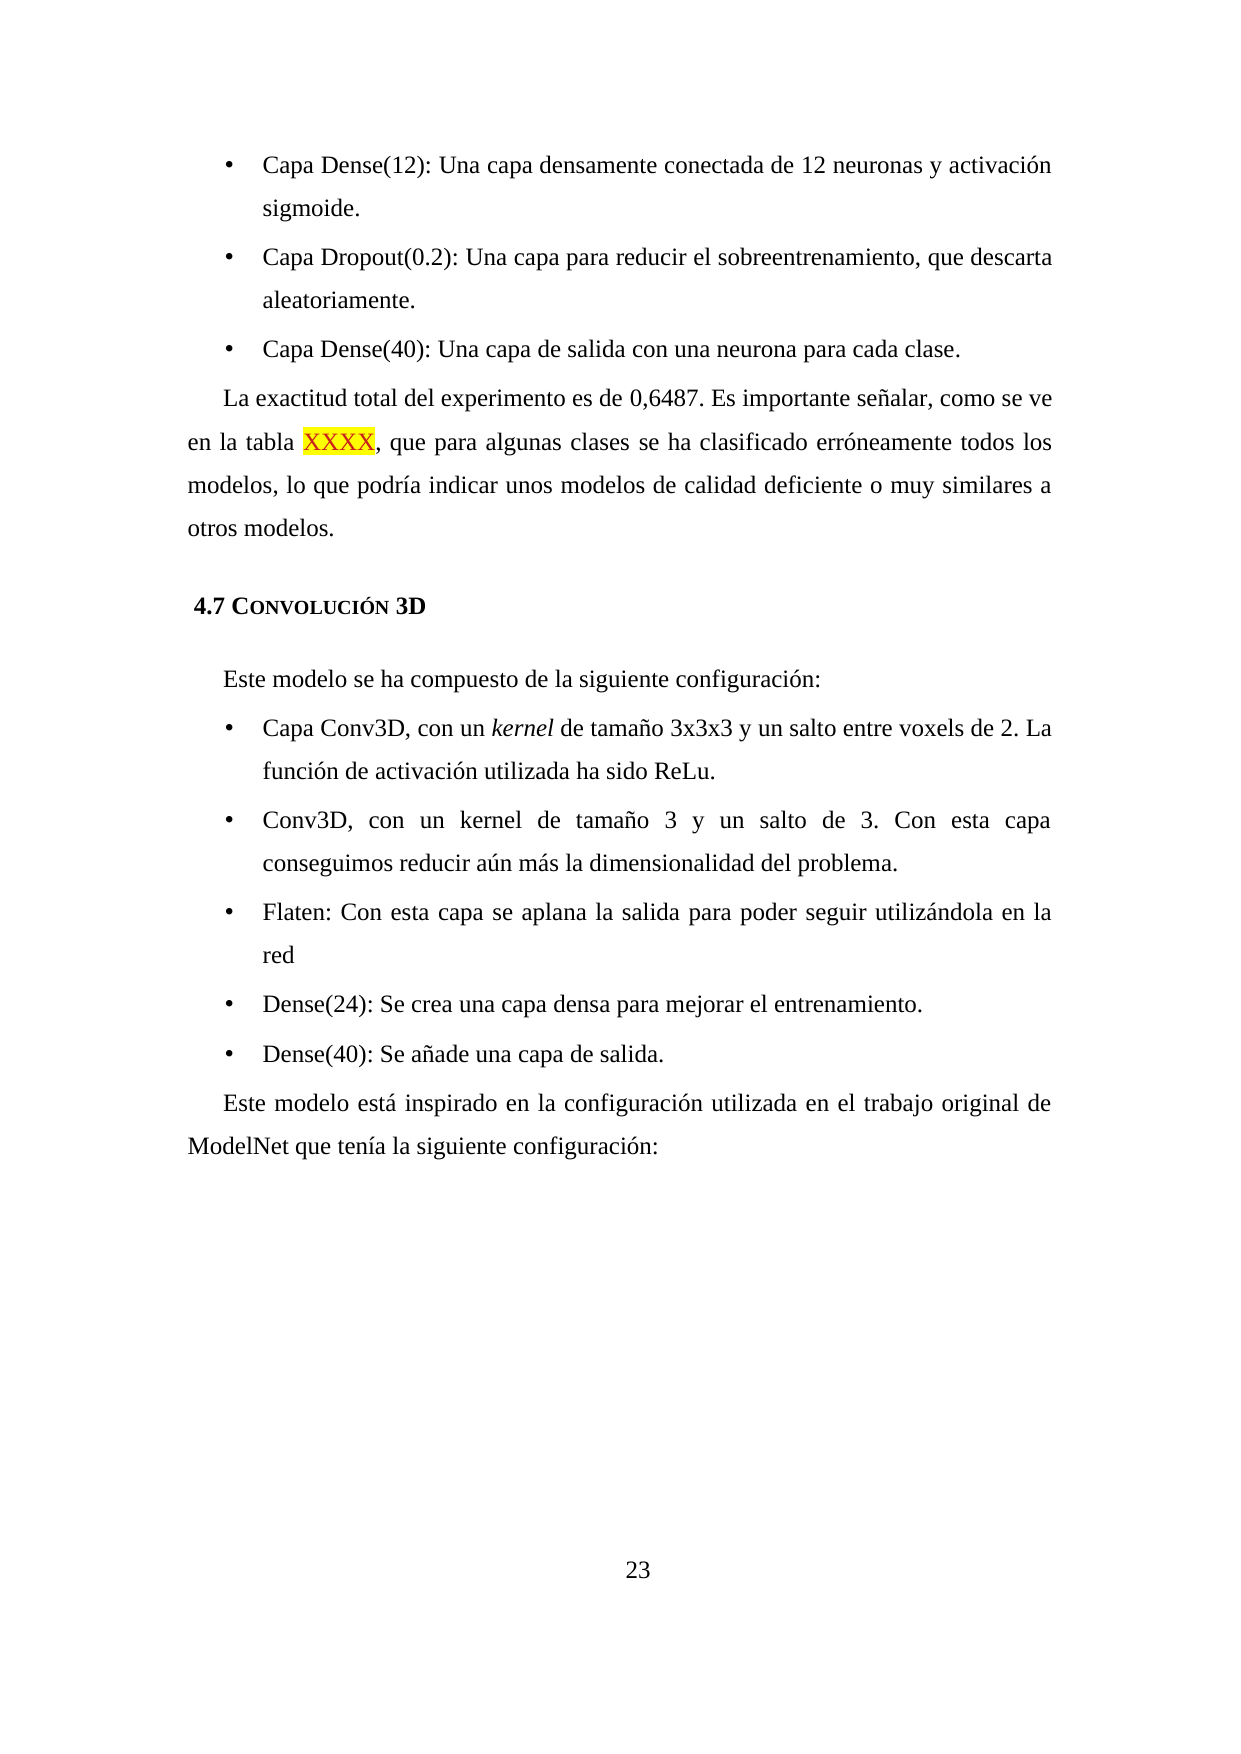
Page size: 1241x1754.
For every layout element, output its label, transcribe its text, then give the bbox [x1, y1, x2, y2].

list Capa Dropout(0.2): Una capa para reducir el sobreentrenamiento, que descarta aleatoriamente. [225, 242, 1053, 314]
list Capa Conv3D, con un kernel de tamaño 3x3x3 y un salto entre voxels de 2. La función de activación utilizada ha sido ReLu. [225, 713, 1053, 785]
list Flaten: Con esta capa se aplana la salida para poder seguir utilizándola en la red [225, 897, 1053, 969]
subtitle Convolución 3D [187, 591, 949, 620]
text La exactitud total del experimento es de 0,6487. Es importante señalar, como se ve en la tabla XXXX, que para algunas clases se ha clasificado erróneamente todos los modelos, lo que podría indicar unos modelos de calidad deficiente o muy similares a otros modelos. [187, 383, 1053, 542]
text Este modelo se ha compuesto de la siguiente configuración: [187, 664, 1053, 693]
list Capa Dense(40): Una capa de salida con una neurona para cada clase. [225, 334, 1053, 363]
list Dense(40): Se añade una capa de salida. [225, 1039, 1053, 1067]
list Capa Dense(12): Una capa densamente conectada de 12 neuronas y activación sigmoide. [225, 150, 1053, 222]
list Conv3D, con un kernel de tamaño 3 y un salto de 3. Con esta capa conseguimos reducir aún más la dimensionalidad del problema. [225, 805, 1053, 877]
list Dense(24): Se crea una capa densa para mejorar el entrenamiento. [225, 989, 1053, 1018]
text Este modelo está inspirado en la configuración utilizada en el trabajo original de ModelNet que tenía la siguiente configuración: [187, 1088, 1053, 1159]
